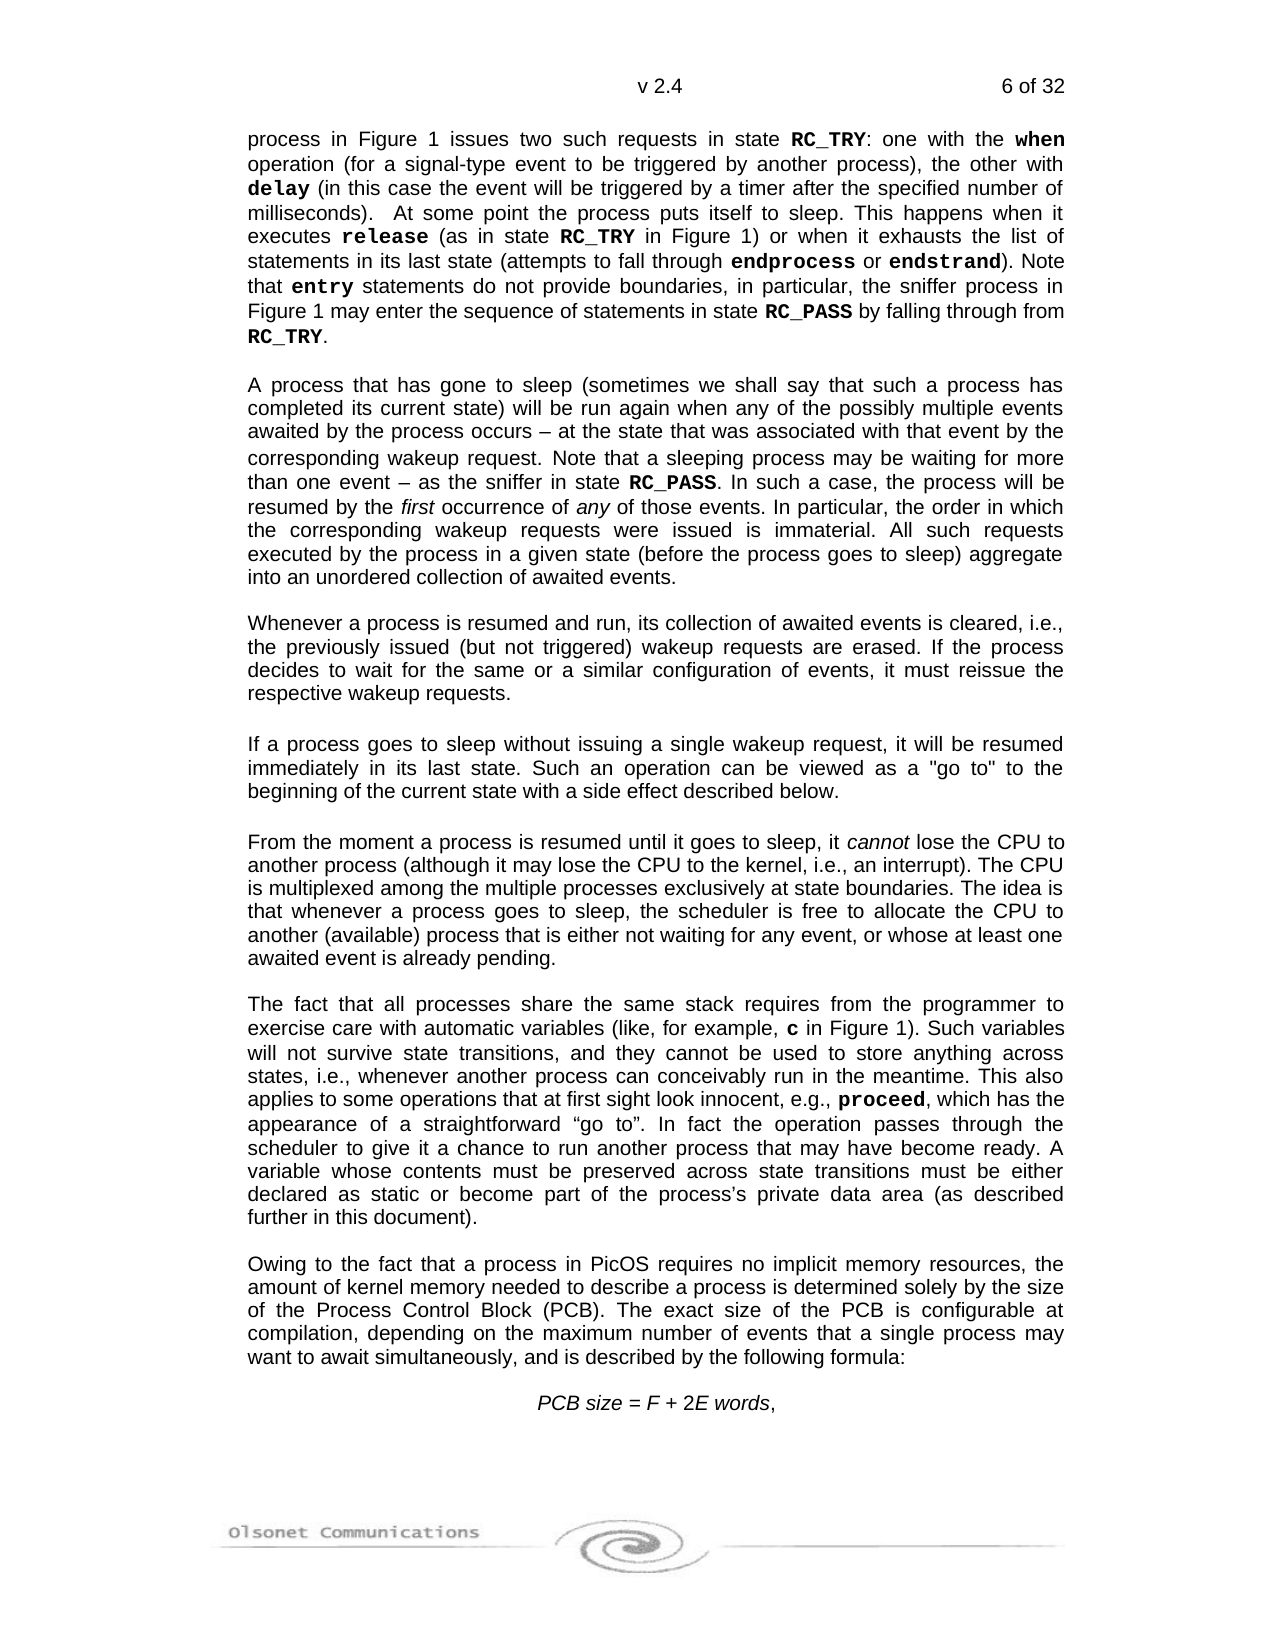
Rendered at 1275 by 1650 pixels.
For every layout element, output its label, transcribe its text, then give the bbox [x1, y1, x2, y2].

text Owing to the fact that a process in PicOS requires no implicit memory resources, the amount of kernel memory needed to describe a process is determined solely by the size of the Process Control Block (PCB). The exact size of the PCB is configurable at compilation, depending on the maximum number of events that a single process may want to await simultaneously, and is described by the following formula: [247, 1252, 1065, 1368]
text PCB size = F + 2E words, [247, 1392, 1065, 1415]
text If a process goes to sleep without issuing a single wakeup request, it will be resumed immediately in its last state. Such an operation can be viewed as a "go to" to the beginning of the current state with a side effect described below. [247, 733, 1065, 802]
text From the moment a process is resumed until it goes to sleep, it cannot lose the CPU to another process (although it may lose the CPU to the kernel, i.e., an interrupt). The CPU is multiplexed among the multiple processes exclusively at state boundaries. The idea is that whenever a process goes to sleep, the scheduler is free to allocate the CPU to another (available) process that is either not waiting for any event, or whose at least one awaited event is already pending. [247, 830, 1065, 970]
text A process that has gone to sleep (sometimes we shall say that such a process has completed its current state) will be run again when any of the possibly multiple events awaited by the process occurs – at the state that was associated with that event by the corresponding wakeup request. Note that a sleeping process may be waiting for more than one event – as the sniffer in state RC_PASS. In such a case, the process will be resumed by the first occurrence of any of those events. In particular, the order in which the corresponding wakeup requests were issued is immaterial. All such requests executed by the process in a given state (before the process goes to sleep) aggregate into an unordered collection of awaited events. [247, 373, 1065, 589]
picture [210, 1504, 1065, 1596]
text Whenever a process is resumed and run, its collection of awaited events is cleared, i.e., the previously issued (but not triggered) wakeup requests are erased. If the process decides to wait for the same or a similar configuration of events, it must reissue the respective wakeup requests. [247, 612, 1065, 705]
text The fact that all processes share the same stack requires from the programmer to exercise care with automatic variables (like, for example, c in Figure 1). Such variables will not survive state transitions, and they cannot be used to store anything across states, i.e., whenever another process can conceivably run in the meantime. This also applies to some operations that at first sight look innocent, e.g., proceed, which has the appearance of a straightforward “go to”. In fact the operation passes through the scheduler to give it a chance to run another process that may have become ready. A variable whose contents must be preserved across state transitions must be either declared as static or become part of the process’s private data area (as described further in this document). [247, 993, 1065, 1229]
text process in Figure 1 issues two such requests in state RC_TRY: one with the when operation (for a signal-type event to be triggered by another process), the other with delay (in this case the event will be triggered by a timer after the specified number of milliseconds). At some point the process puts itself to sleep. This happens when it executes release (as in state RC_TRY in Figure 1) or when it exhausts the list of statements in its last state (attempts to fall through endprocess or endstrand). Note that entry statements do not provide boundaries, in particular, the sniffer process in Figure 1 may enter the sequence of statements in state RC_PASS by falling through from RC_TRY. [247, 128, 1065, 350]
